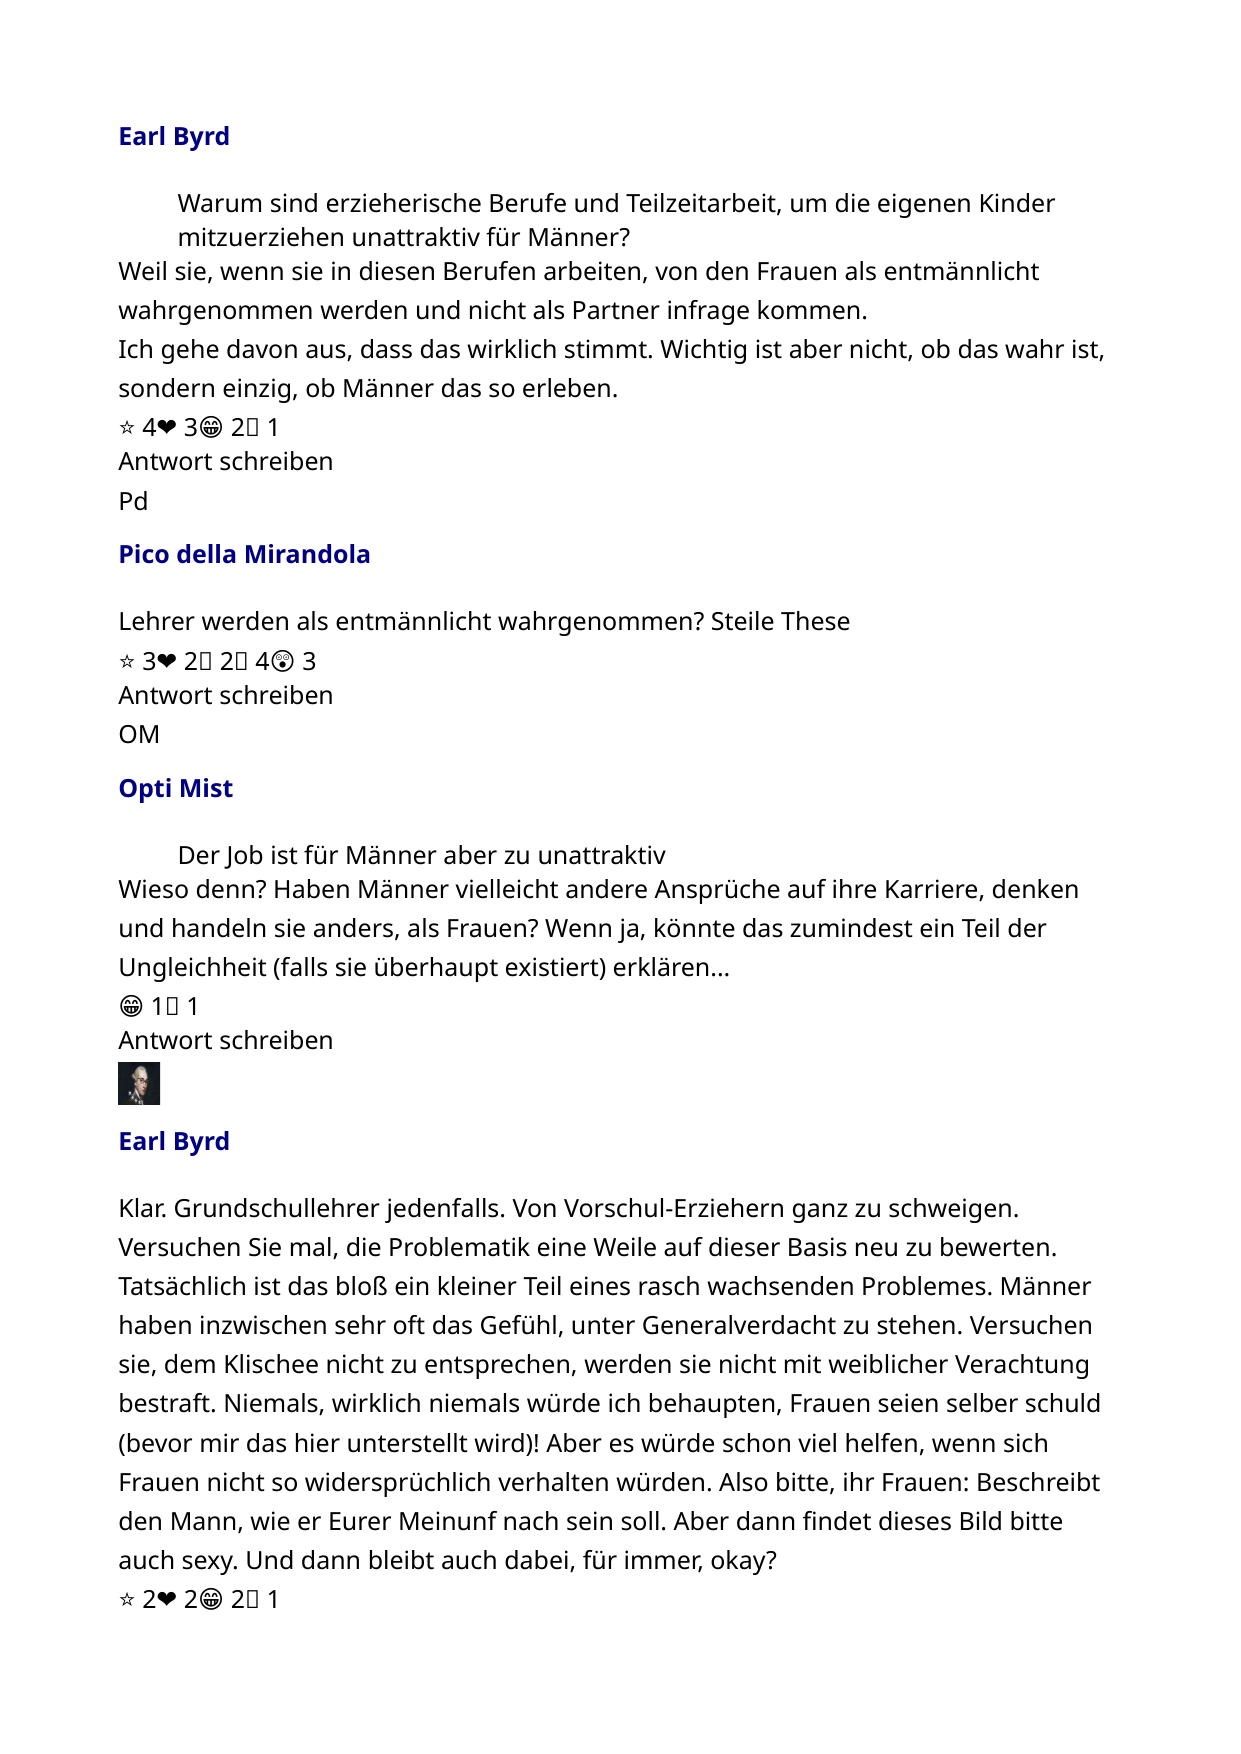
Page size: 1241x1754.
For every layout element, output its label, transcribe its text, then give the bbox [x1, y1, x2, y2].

text OM [118, 716, 1122, 751]
text Der Job ist für Männer aber zu unattraktiv [177, 837, 1063, 871]
text Wieso denn? Haben Männer vielleicht andere Ansprüche auf ihre Karriere, denken und handeln sie anders, als Frauen? Wenn ja, könnte das zumindest ein Teil der Ungleichheit (falls sie überhaupt existiert) erklären... [118, 871, 1122, 984]
text Antwort schreiben [118, 677, 1122, 711]
subtitle Earl Byrd [118, 1123, 1122, 1157]
text Pd [118, 483, 1122, 517]
text Lehrer werden als entmännlicht wahrgenommen? Steile These [118, 604, 1122, 638]
subtitle Pico della Mirandola [118, 537, 1122, 571]
text Klar. Grundschullehrer jedenfalls. Von Vorschul-Erziehern ganz zu schweigen. Versuchen Sie mal, die Problematik eine Weile auf dieser Basis neu zu bewerten. Tatsächlich ist das bloß ein kleiner Teil eines rasch wachsenden Problemes. Männer haben inzwischen sehr oft das Gefühl, unter Generalverdacht zu stehen. Versuchen sie, dem Klischee nicht zu entsprechen, werden sie nicht mit weiblicher Verachtung bestraft. Niemals, wirklich niemals würde ich behaupten, Frauen seien selber schuld (bevor mir das hier unterstellt wird)! Aber es würde schon viel helfen, wenn sich Frauen nicht so widersprüchlich verhalten würden. Also bitte, ihr Frauen: Beschreibt den Mann, wie er Eurer Meinunf nach sein soll. Aber dann findet dieses Bild bitte auch sexy. Und dann bleibt auch dabei, für immer, okay? [118, 1190, 1122, 1577]
subtitle Earl Byrd [118, 118, 1122, 152]
text ⭐️ 4❤️ 3😁 2🤨 1 [118, 410, 1122, 444]
text 😁 1🤨 1 [118, 989, 1122, 1023]
text ⭐️ 2❤️ 2😁 2🤨 1 [118, 1582, 1122, 1616]
text Weil sie, wenn sie in diesen Berufen arbeiten, von den Frauen als entmännlicht wahrgenommen werden und nicht als Partner infrage kommen. [118, 253, 1122, 327]
subtitle Opti Mist [118, 770, 1122, 804]
text Antwort schreiben [118, 444, 1122, 478]
text Ich gehe davon aus, dass das wirklich stimmt. Wichtig ist aber nicht, ob das wahr ist, sondern einzig, ob Männer das so erleben. [118, 332, 1122, 405]
text ⭐️ 3❤️ 2🙁 2🤨 4😲 3 [118, 643, 1122, 677]
picture [118, 1062, 161, 1105]
text Antwort schreiben [118, 1023, 1122, 1057]
text Warum sind erzieherische Berufe und Teilzeitarbeit, um die eigenen Kinder mitzuerziehen unattraktiv für Männer? [177, 185, 1063, 253]
